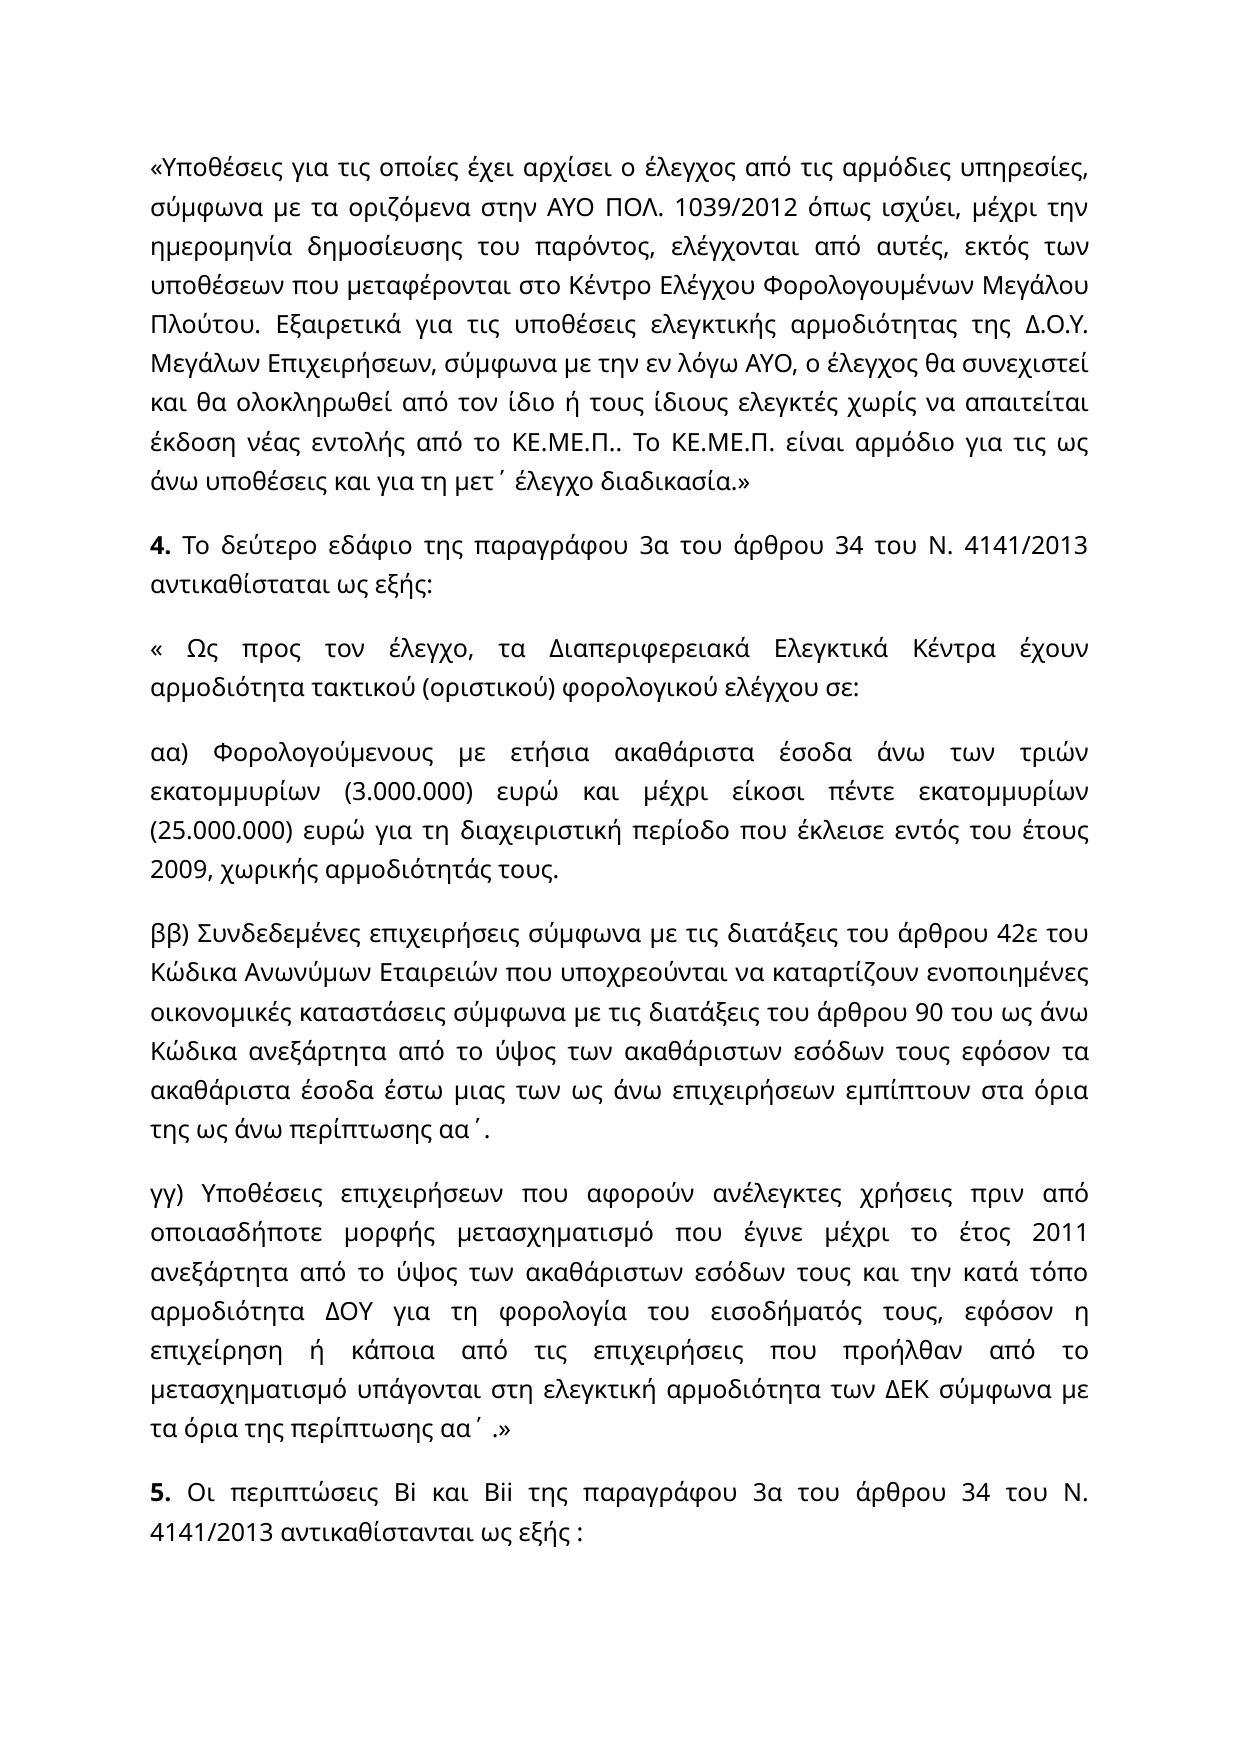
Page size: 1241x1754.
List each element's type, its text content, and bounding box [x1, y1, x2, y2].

text ββ) Συνδεδεμένες επιχειρήσεις σύμφωνα με τις διατάξεις του άρθρου 42ε του Κώδικα Ανωνύμων Εταιρειών που υποχρεούνται να καταρτίζουν ενοποιημένες οικονομικές καταστάσεις σύμφωνα με τις διατάξεις του άρθρου 90 του ως άνω Κώδικα ανεξάρτητα από το ύψος των ακαθάριστων εσόδων τους εφόσον τα ακαθάριστα έσοδα έστω μιας των ως άνω επιχειρήσεων εμπίπτουν στα όρια της ως άνω περίπτωσης αα΄. [150, 916, 1090, 1146]
text 5. Οι περιπτώσεις Βi και Βii της παραγράφου 3α του άρθρου 34 του Ν. 4141/2013 αντικαθίστανται ως εξής : [150, 1475, 1090, 1548]
text « Ως προς τον έλεγχο, τα Διαπεριφερειακά Ελεγκτικά Κέντρα έχουν αρμοδιότητα τακτικού (οριστικού) φορολογικού ελέγχου σε: [150, 631, 1090, 704]
text «Υποθέσεις για τις οποίες έχει αρχίσει ο έλεγχος από τις αρμόδιες υπηρεσίες, σύμφωνα με τα οριζόμενα στην ΑΥΟ ΠΟΛ. 1039/2012 όπως ισχύει, μέχρι την ημερομηνία δημοσίευσης του παρόντος, ελέγχονται από αυτές, εκτός των υποθέσεων που μεταφέρονται στο Κέντρο Ελέγχου Φορολογουμένων Μεγάλου Πλούτου. Εξαιρετικά για τις υποθέσεις ελεγκτικής αρμοδιότητας της Δ.Ο.Υ. Μεγάλων Επιχειρήσεων, σύμφωνα με την εν λόγω ΑΥΟ, ο έλεγχος θα συνεχιστεί και θα ολοκληρωθεί από τον ίδιο ή τους ίδιους ελεγκτές χωρίς να απαιτείται έκδοση νέας εντολής από το ΚΕ.ΜΕ.Π.. Το ΚΕ.ΜΕ.Π. είναι αρμόδιο για τις ως άνω υποθέσεις και για τη μετ΄ έλεγχο διαδικασία.» [150, 150, 1090, 497]
text αα) Φορολογούμενους με ετήσια ακαθάριστα έσοδα άνω των τριών εκατομμυρίων (3.000.000) ευρώ και μέχρι είκοσι πέντε εκατομμυρίων (25.000.000) ευρώ για τη διαχειριστική περίοδο που έκλεισε εντός του έτους 2009, χωρικής αρμοδιότητάς τους. [150, 734, 1090, 886]
text γγ) Υποθέσεις επιχειρήσεων που αφορούν ανέλεγκτες χρήσεις πριν από οποιασδήποτε μορφής μετασχηματισμό που έγινε μέχρι το έτος 2011 ανεξάρτητα από το ύψος των ακαθάριστων εσόδων τους και την κατά τόπο αρμοδιότητα ΔΟΥ για τη φορολογία του εισοδήματός τους, εφόσον η επιχείρηση ή κάποια από τις επιχειρήσεις που προήλθαν από το μετασχηματισμό υπάγονται στη ελεγκτική αρμοδιότητα των ΔΕΚ σύμφωνα με τα όρια της περίπτωσης αα΄ .» [150, 1176, 1090, 1445]
text 4. Το δεύτερο εδάφιο της παραγράφου 3α του άρθρου 34 του Ν. 4141/2013 αντικαθίσταται ως εξής: [150, 527, 1090, 601]
